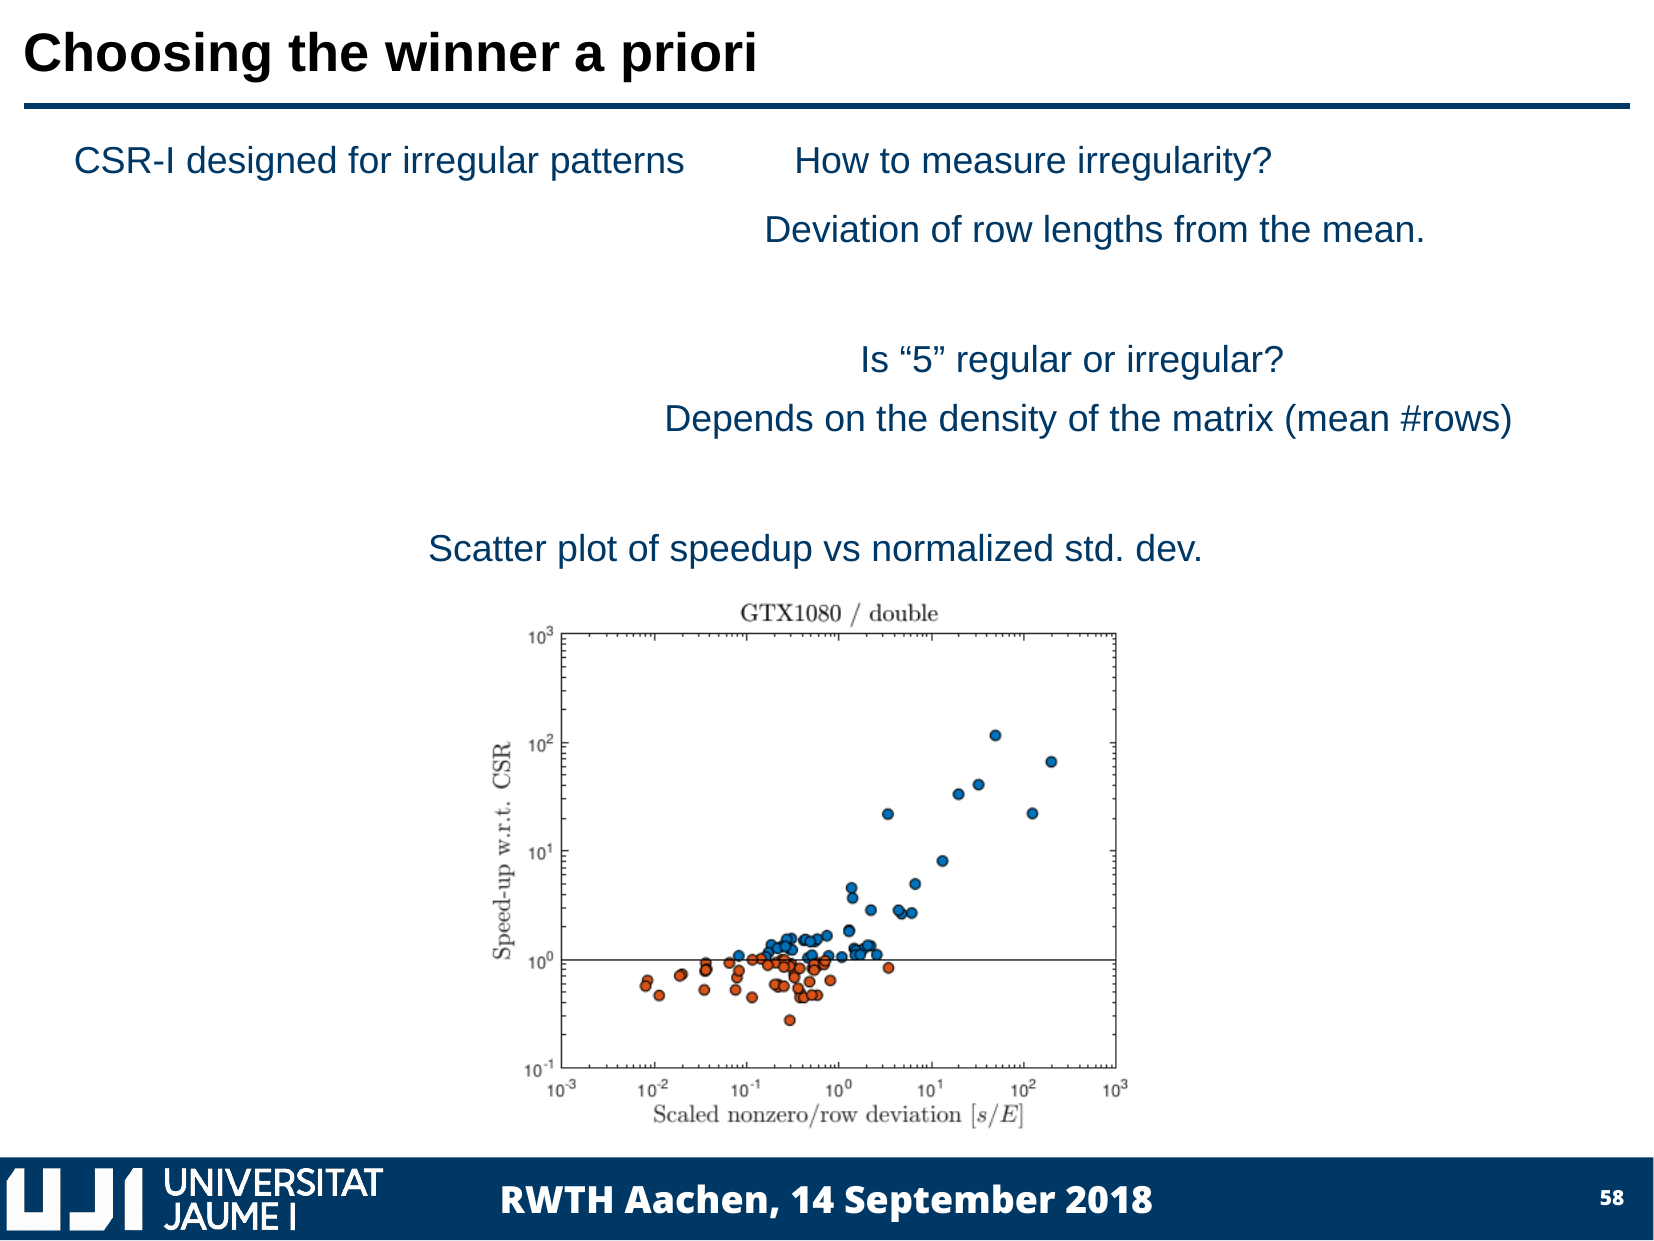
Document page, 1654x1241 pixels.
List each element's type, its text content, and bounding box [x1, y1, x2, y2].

text_box Deviation of row lengths from the mean. [749, 200, 1441, 258]
title Choosing the winner a priori [23, 0, 1630, 107]
text_box How to measure irregularity? [779, 132, 1288, 190]
picture [0, 1158, 390, 1241]
text_box Scatter plot of speedup vs normalized std. dev. [413, 519, 1244, 577]
text_box Is “5” regular or irregular? [845, 330, 1300, 388]
text_box Depends on the density of the matrix (mean #rows) [649, 389, 1529, 447]
text_box CSR-I designed for irregular patterns [59, 132, 701, 190]
picture [472, 585, 1146, 1146]
